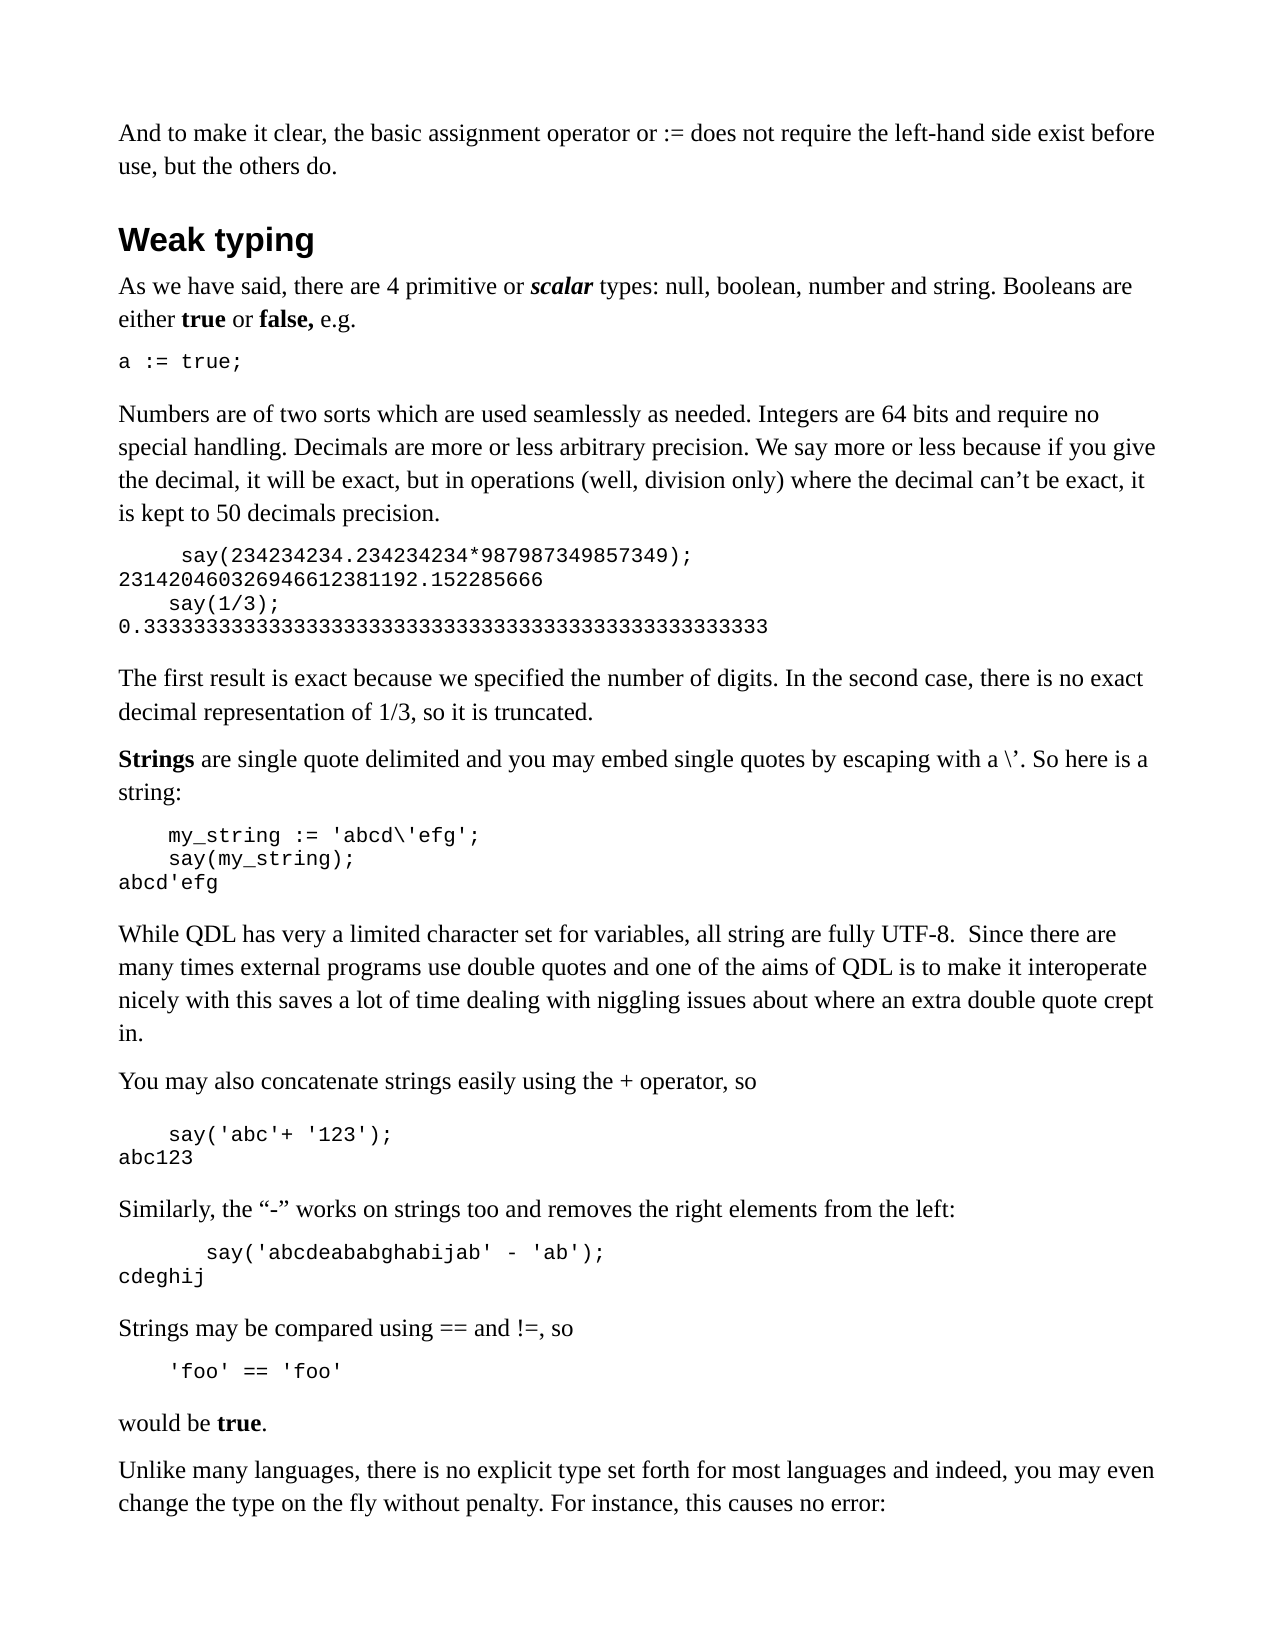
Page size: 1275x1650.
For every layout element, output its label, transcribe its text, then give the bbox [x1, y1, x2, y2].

text my_string := 'abcd\'efg'; [118, 825, 1157, 848]
text abcd'efg [118, 872, 1157, 896]
text Similarly, the “-” works on strings too and removes the right elements from the left: [118, 1194, 1157, 1223]
subtitle Weak typing [118, 219, 1157, 258]
text The first result is exact because we specified the number of digits. In the second case, there is no exact decimal representation of 1/3, so it is truncated. [118, 663, 1157, 725]
text Strings may be compared using == and !=, so [118, 1313, 1157, 1342]
text say(my_string); [118, 848, 1157, 872]
text say(234234234.234234234*987987349857349); [118, 545, 1157, 569]
text You may also concatenate strings easily using the + operator, so [118, 1066, 1157, 1123]
text would be true. [118, 1408, 1157, 1437]
text Numbers are of two sorts which are used seamlessly as needed. Integers are 64 bits and require no special handling. Decimals are more or less arbitrary precision. We say more or less because if you give the decimal, it will be exact, but in operations (well, division only) where the decimal can’t be exact, it is kept to 50 decimals precision. [118, 399, 1157, 526]
text a := true; [118, 351, 1157, 375]
text say(1/3); [118, 593, 1157, 616]
text cdeghij [118, 1266, 1157, 1289]
text say('abc'+ '123'); [118, 1123, 1157, 1147]
text While QDL has very a limited character set for variables, all string are fully UTF-8. Since there are many times external programs use double quotes and one of the aims of QDL is to make it interoperate nicely with this saves a lot of time dealing with niggling issues about where an extra double quote crept in. [118, 919, 1157, 1047]
text And to make it clear, the basic assignment operator or := does not require the left-hand side exist before use, but the others do. [118, 118, 1157, 180]
text 231420460326946612381192.152285666 [118, 569, 1157, 593]
text abc123 [118, 1147, 1157, 1171]
text As we have said, there are 4 primitive or scalar types: null, boolean, number and string. Booleans are either true or false, e.g. [118, 271, 1157, 332]
text Strings are single quote delimited and you may embed single quotes by escaping with a \’. So here is a string: [118, 744, 1157, 806]
text 0.33333333333333333333333333333333333333333333333333 [118, 616, 1157, 640]
text say('abcdeababghabijab' - 'ab'); [118, 1242, 1157, 1266]
text Unlike many languages, there is no explicit type set forth for most languages and indeed, you may even change the type on the fly without penalty. For instance, this causes no error: [118, 1456, 1157, 1517]
text 'foo' == 'foo' [118, 1361, 1157, 1384]
